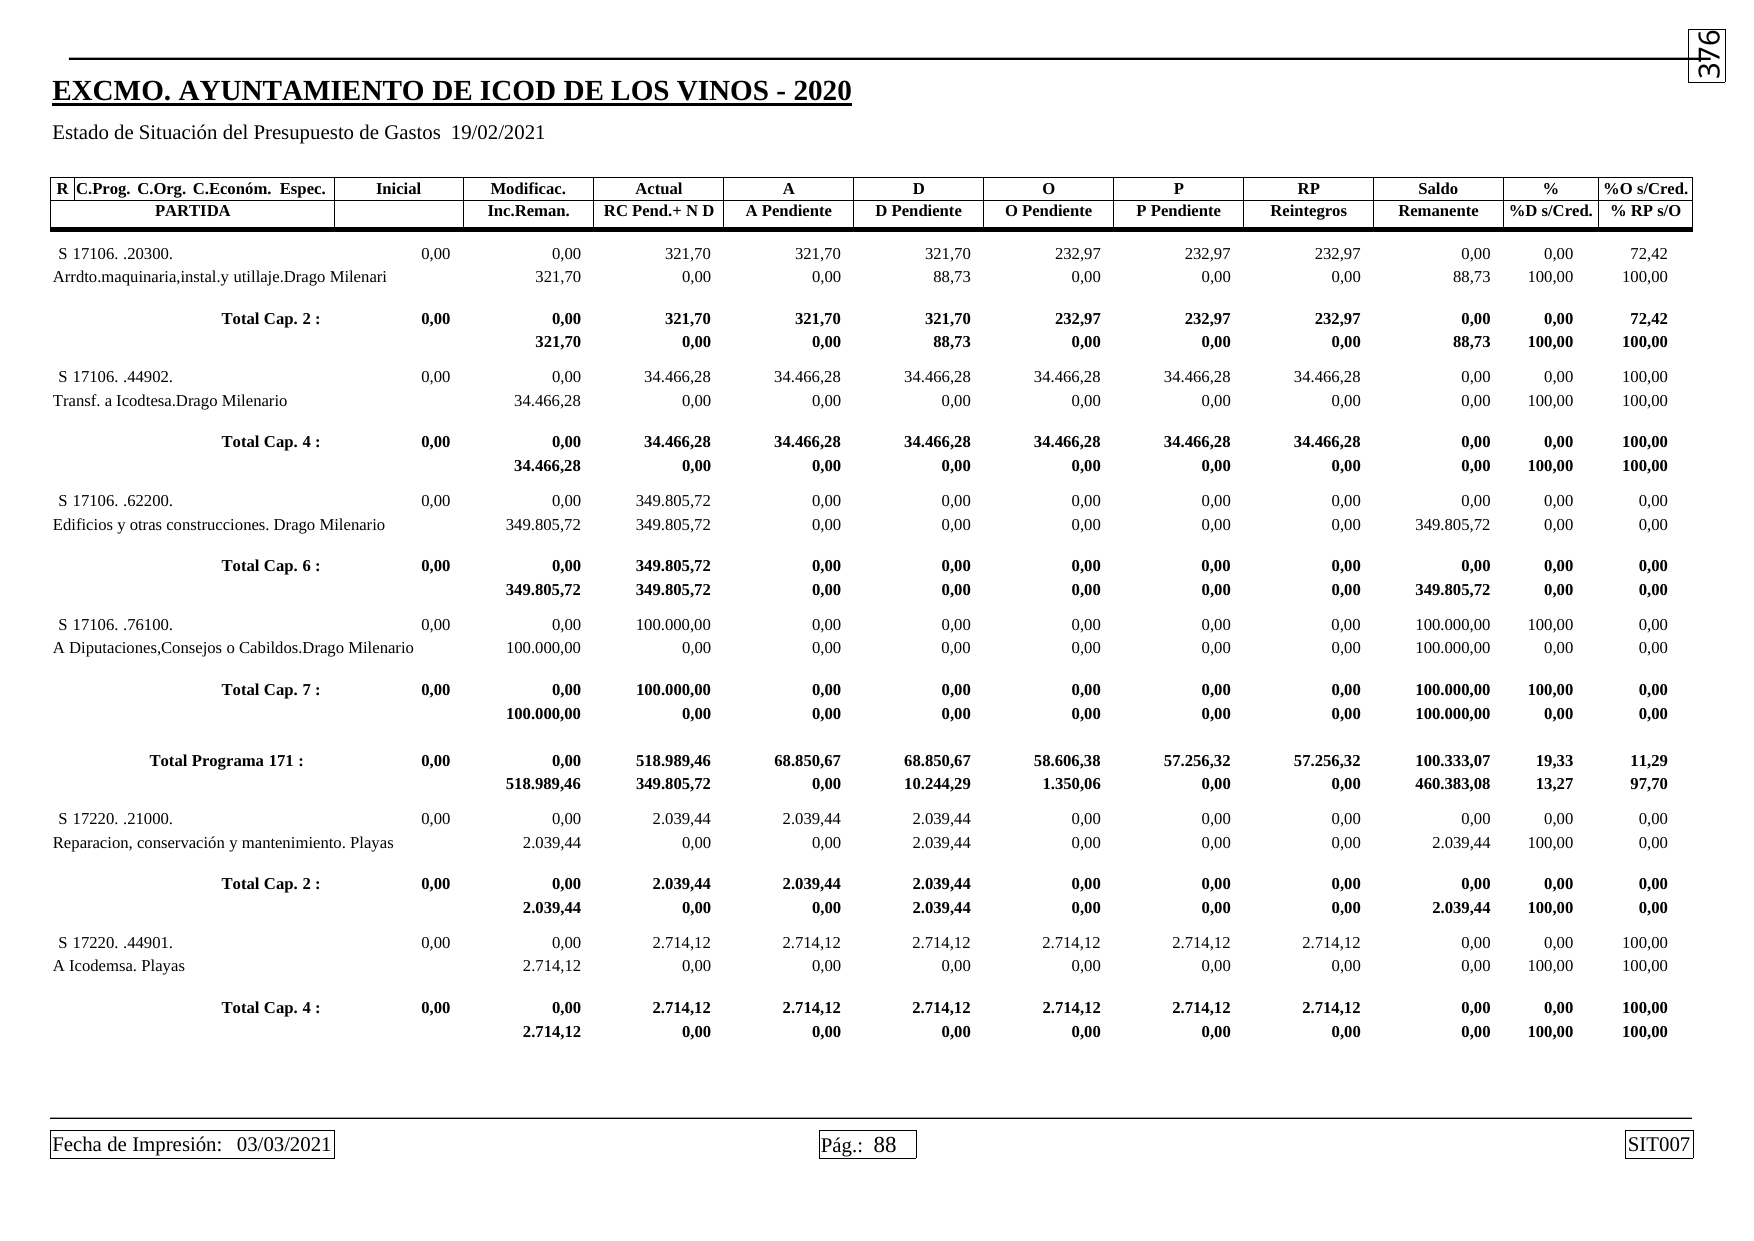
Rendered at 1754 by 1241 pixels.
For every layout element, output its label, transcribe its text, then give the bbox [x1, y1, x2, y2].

text 376 [1689, 31, 1724, 82]
text Estado de Situación del Presupuesto de Gastos 19/02/2021 [52, 120, 1704, 144]
subtitle EXCMO. AYUNTAMIENTO DE ICOD DE LOS VINOS - 2020 [52, 73, 1704, 107]
